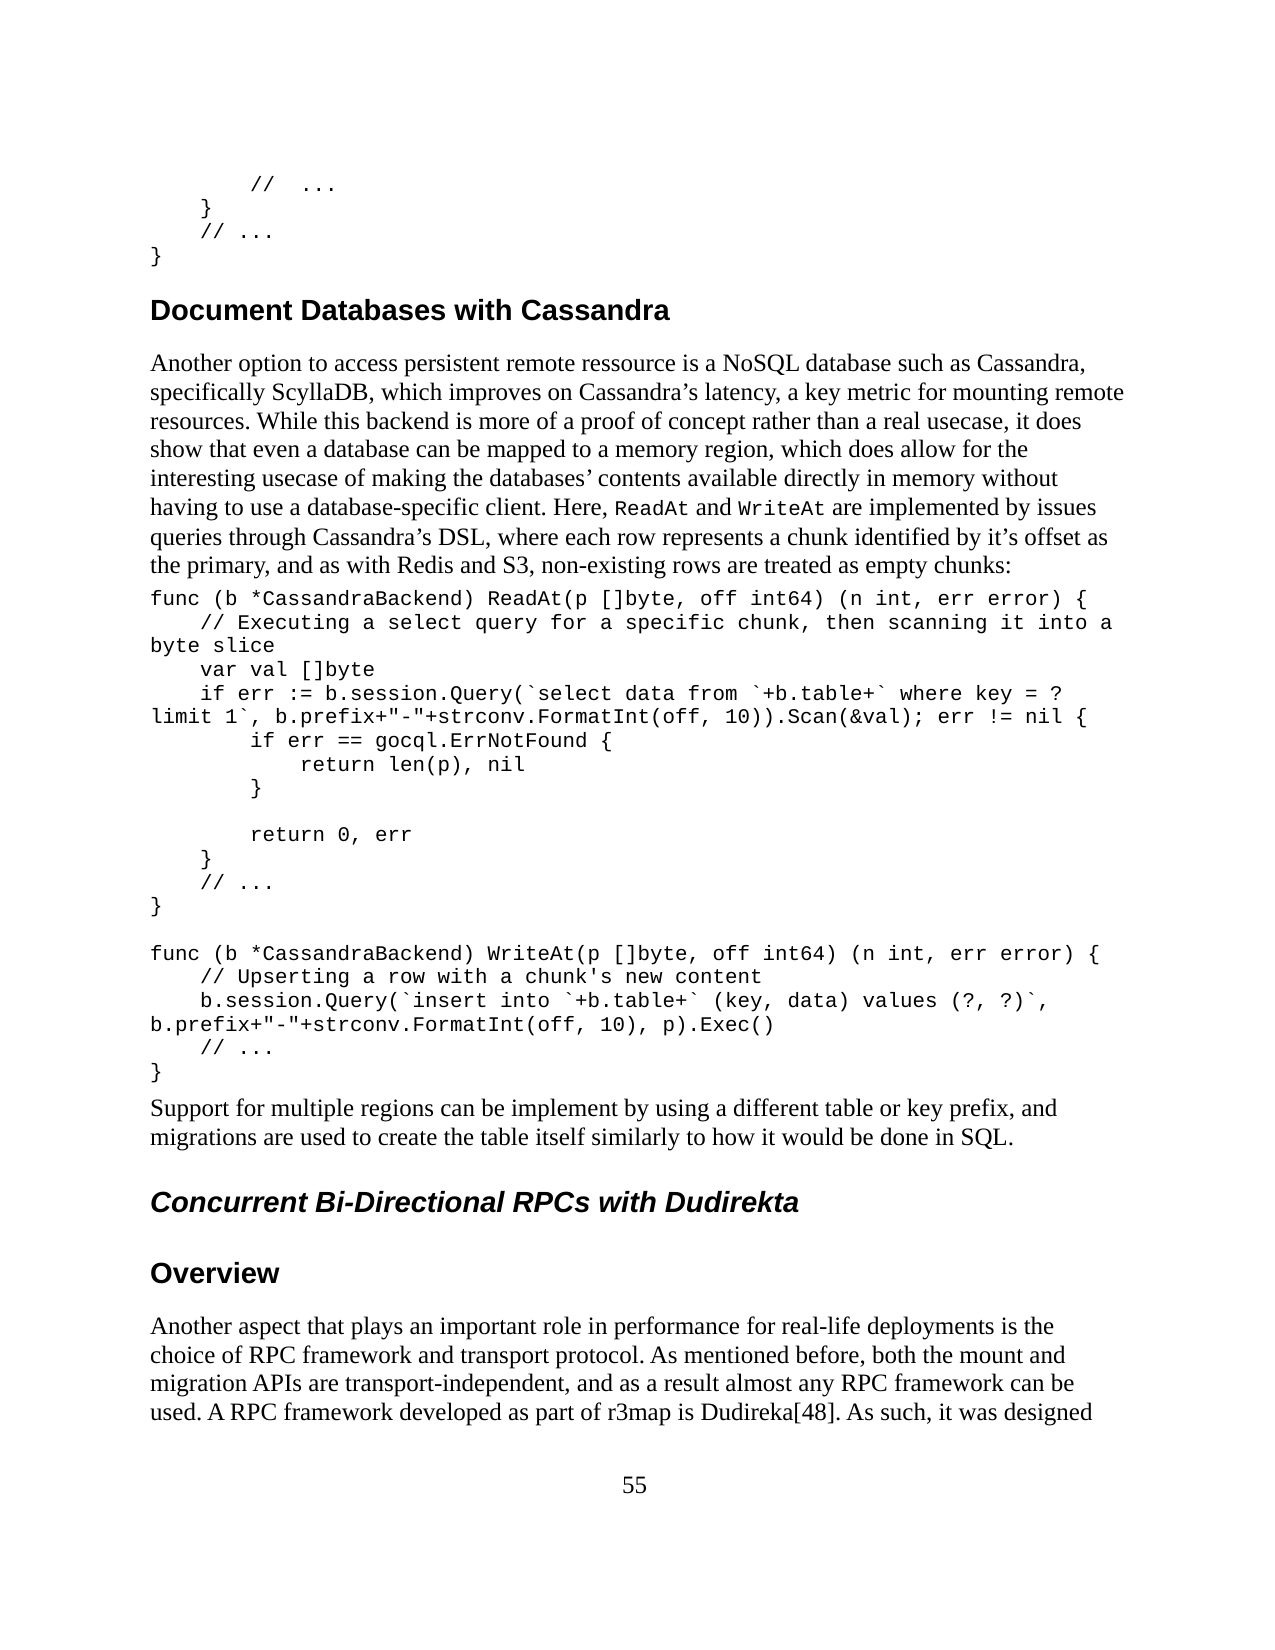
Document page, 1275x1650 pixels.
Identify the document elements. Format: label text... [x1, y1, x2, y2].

text // Upserting a row with a chunk's new content [150, 966, 1125, 990]
text if err == gocql.ErrNotFound { [150, 730, 1125, 753]
subtitle Concurrent Bi-Directional RPCs with Dudirekta [150, 1185, 1125, 1218]
text } [150, 1061, 1125, 1084]
text func (b *CassandraBackend) WriteAt(p []byte, off int64) (n int, err error) { [150, 943, 1125, 966]
subtitle Overview [150, 1256, 1125, 1289]
text Another aspect that plays an important role in performance for real-life deployments is the choice of RPC framework and transport protocol. As mentioned before, both the mount and migration APIs are transport-independent, and as a result almost any RPC framework can be used. A RPC framework developed as part of r3map is Dudireka[48]. As such, it was designed [150, 1311, 1125, 1426]
text func (b *CassandraBackend) ReadAt(p []byte, off int64) (n int, err error) { [150, 588, 1125, 612]
text // ... [150, 1037, 1125, 1061]
text } [150, 895, 1125, 919]
text } [150, 244, 1125, 268]
text b.session.Query(`insert into `+b.table+` (key, data) values (?, ?)`, b.prefix+"-"+strconv.FormatInt(off, 10), p).Exec() [150, 990, 1125, 1037]
text // ... [150, 174, 1125, 197]
text return 0, err [150, 824, 1125, 848]
text Support for multiple regions can be implement by using a different table or key prefix, and migrations are used to create the table itself similarly to how it would be done in SQL. [150, 1093, 1125, 1151]
text Another option to access persistent remote ressource is a NoSQL database such as Cassandra, specifically ScyllaDB, which improves on Cassandra’s latency, a key metric for mounting remote resources. While this backend is more of a proof of concept rather than a real usecase, it does show that even a database can be mapped to a memory region, which does allow for the interesting usecase of making the databases’ contents available directly in memory without having to use a database-specific client. Here, ReadAt and WriteAt are implemented by issues queries through Cassandra’s DSL, where each row represents a chunk identified by it’s offset as the primary, and as with Redis and S3, non-existing rows are treated as empty chunks: [150, 348, 1125, 579]
text } [150, 848, 1125, 872]
text // ... [150, 221, 1125, 244]
text } [150, 197, 1125, 221]
text var val []byte [150, 659, 1125, 683]
text // Executing a select query for a specific chunk, then scanning it into a byte slice [150, 612, 1125, 659]
text } [150, 777, 1125, 801]
text // ... [150, 872, 1125, 895]
text if err := b.session.Query(`select data from `+b.table+` where key = ? limit 1`, b.prefix+"-"+strconv.FormatInt(off, 10)).Scan(&val); err != nil { [150, 683, 1125, 730]
subtitle Document Databases with Cassandra [150, 293, 1125, 327]
text return len(p), nil [150, 753, 1125, 777]
